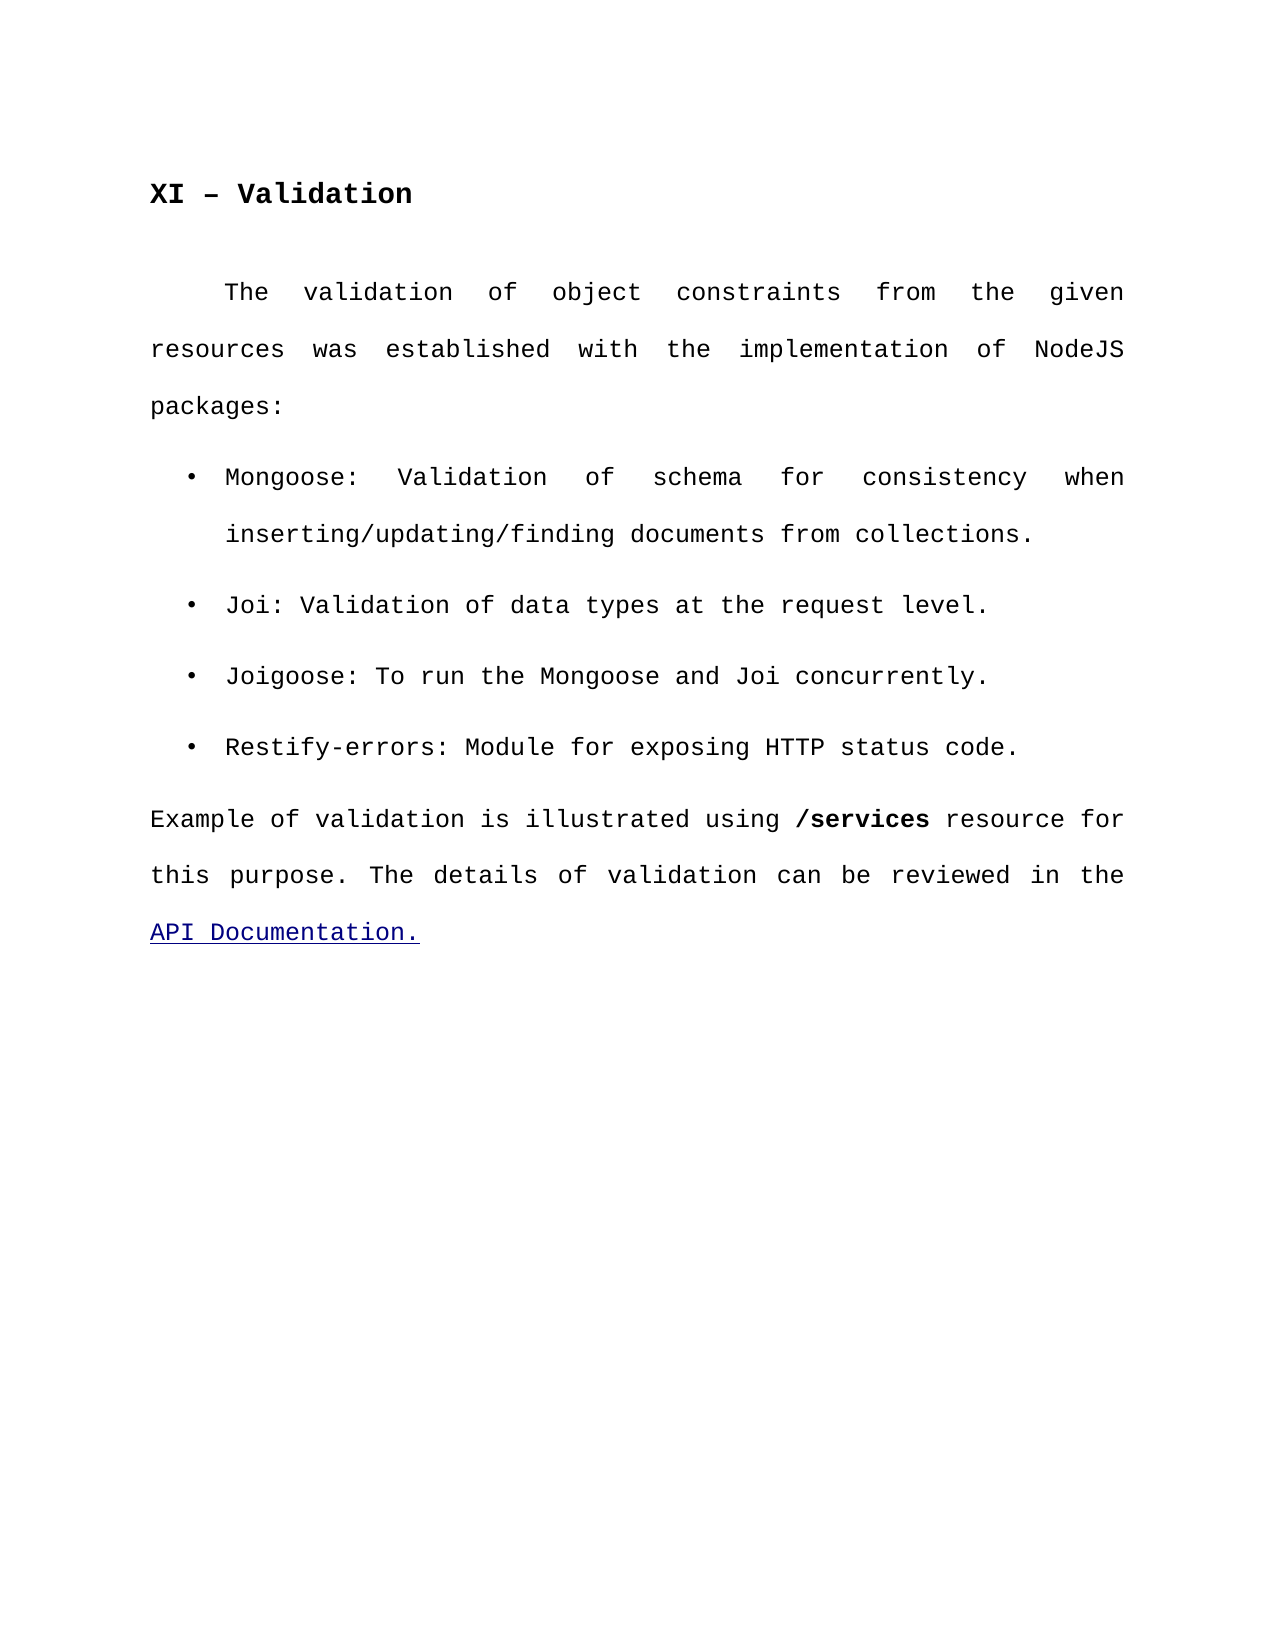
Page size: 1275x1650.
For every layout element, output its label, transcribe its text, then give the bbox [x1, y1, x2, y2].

list Mongoose: Validation of schema for consistency when inserting/updating/finding documents from collections. [187, 464, 1125, 549]
subtitle XI – Validation [150, 179, 1125, 212]
text Example of validation is illustrated using /services resource for this purpose. The details of validation can be reviewed in the API Documentation. [150, 806, 1125, 948]
list Joigoose: To run the Mongoose and Joi concurrently. [187, 664, 1125, 692]
list Restify-errors: Module for exposing HTTP status code. [187, 735, 1125, 763]
list Joi: Validation of data types at the request level. [187, 592, 1125, 621]
text The validation of object constraints from the given resources was established with the implementation of NodeJS packages: [150, 277, 1125, 422]
